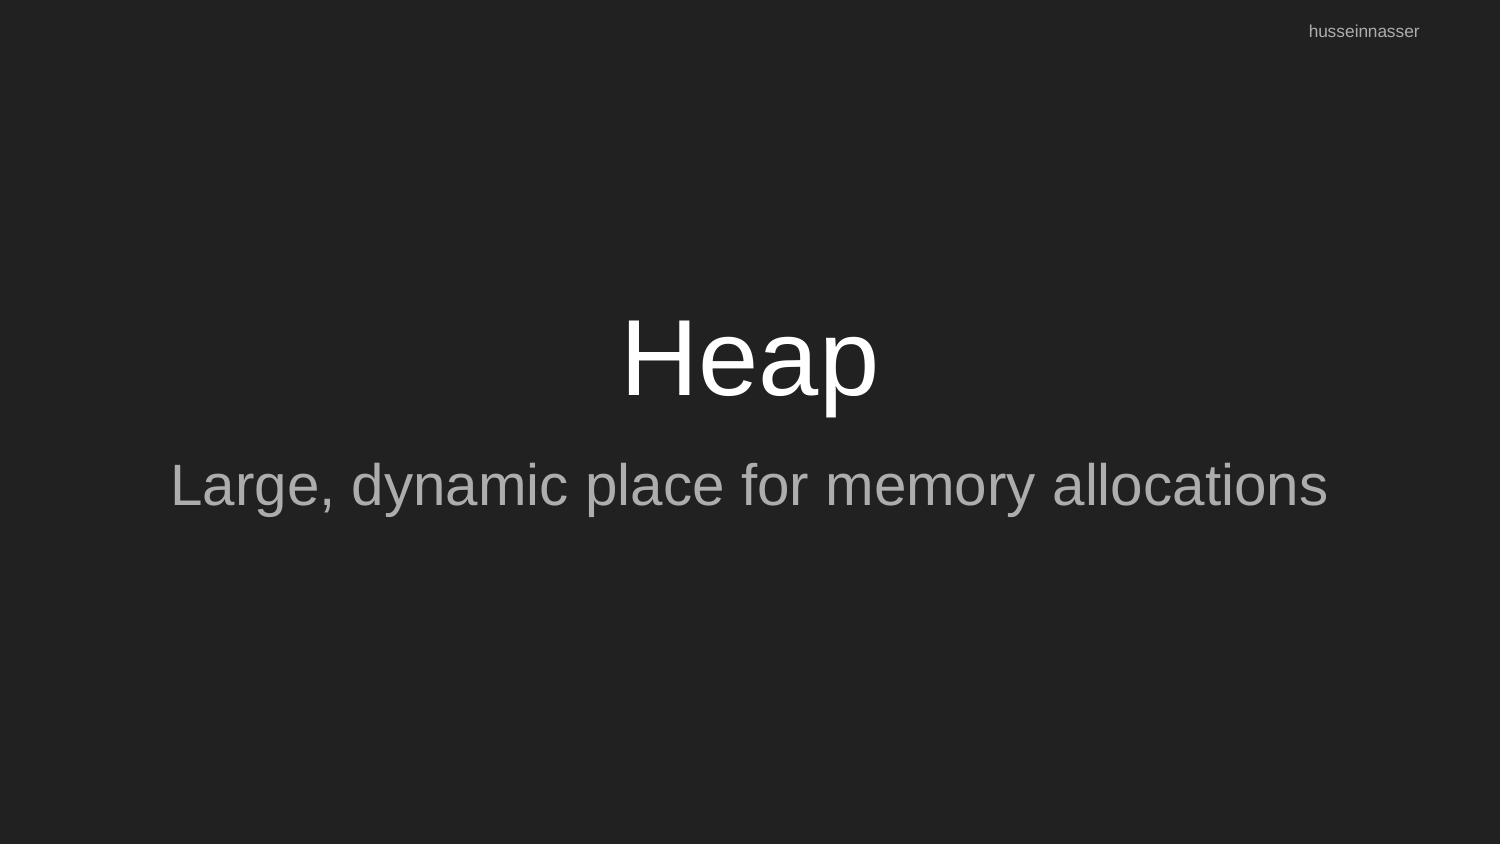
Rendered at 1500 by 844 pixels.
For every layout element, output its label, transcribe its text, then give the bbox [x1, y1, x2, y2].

subtitle Large, dynamic place for memory allocations [51, 432, 1449, 563]
subtitle husseinnasser [1236, 11, 1492, 53]
title Heap [51, 95, 1449, 432]
